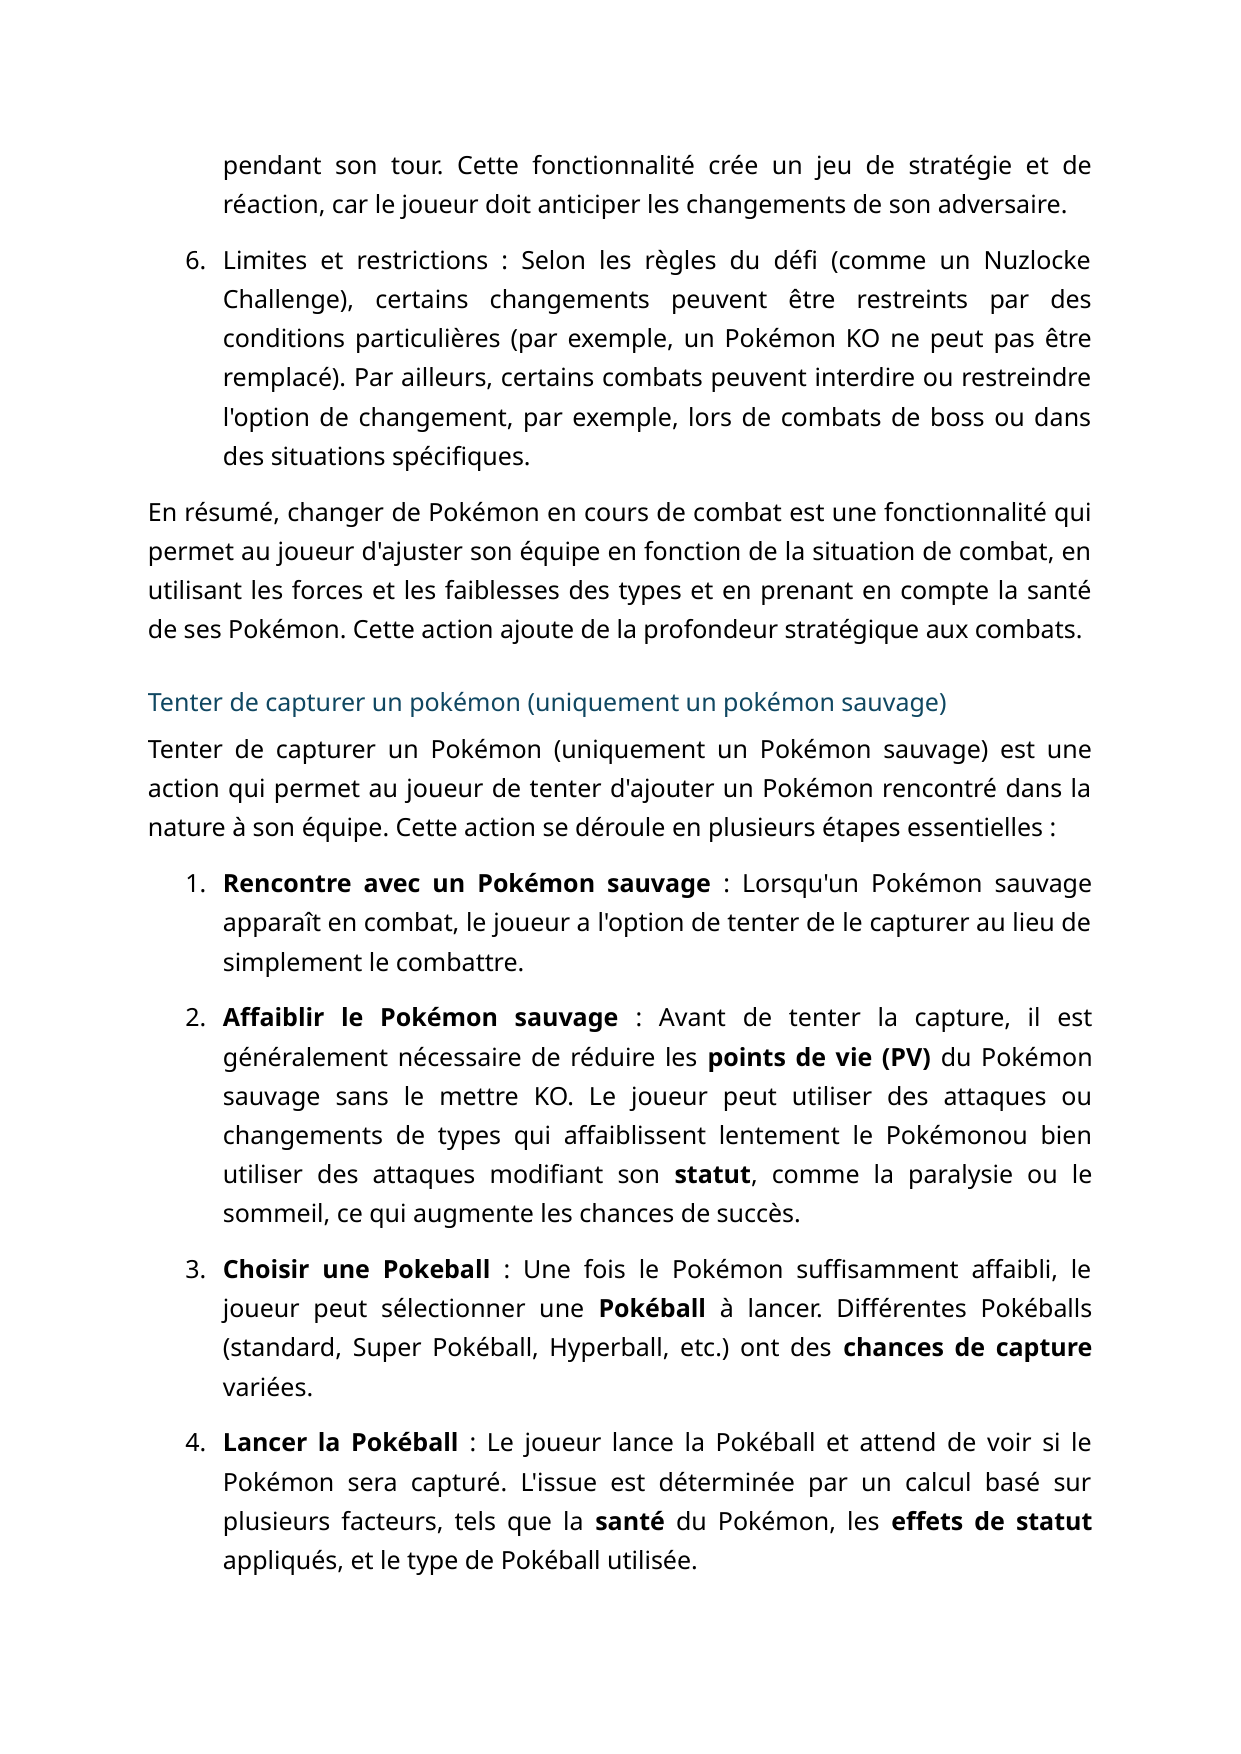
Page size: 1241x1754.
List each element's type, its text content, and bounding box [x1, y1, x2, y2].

list Choisir une Pokeball : Une fois le Pokémon suffisamment affaibli, le joueur peut sélectionner une Pokéball à lancer. Différentes Pokéballs (standard, Super Pokéball, Hyperball, etc.) ont des chances de capture variées. [185, 1252, 1093, 1403]
subtitle Tenter de capturer un pokémon (uniquement un pokémon sauvage) [148, 684, 1093, 718]
list Affaiblir le Pokémon sauvage : Avant de tenter la capture, il est généralement nécessaire de réduire les points de vie (PV) du Pokémon sauvage sans le mettre KO. Le joueur peut utiliser des attaques ou changements de types qui affaiblissent lentement le Pokémonou bien utiliser des attaques modifiant son statut, comme la paralysie ou le sommeil, ce qui augmente les chances de succès. [185, 1000, 1093, 1230]
list Lancer la Pokéball : Le joueur lance la Pokéball et attend de voir si le Pokémon sera capturé. L'issue est déterminée par un calcul basé sur plusieurs facteurs, tels que la santé du Pokémon, les effets de statut appliqués, et le type de Pokéball utilisée. [185, 1425, 1093, 1577]
text Tenter de capturer un Pokémon (uniquement un Pokémon sauvage) est une action qui permet au joueur de tenter d'ajouter un Pokémon rencontré dans la nature à son équipe. Cette action se déroule en plusieurs étapes essentielles : [148, 732, 1093, 844]
text En résumé, changer de Pokémon en cours de combat est une fonctionnalité qui permet au joueur d'ajuster son équipe en fonction de la situation de combat, en utilisant les forces et les faiblesses des types et en prenant en compte la santé de ses Pokémon. Cette action ajoute de la profondeur stratégique aux combats. [148, 494, 1093, 646]
list pendant son tour. Cette fonctionnalité crée un jeu de stratégie et de réaction, car le joueur doit anticiper les changements de son adversaire. [185, 148, 1093, 221]
list Rencontre avec un Pokémon sauvage : Lorsqu'un Pokémon sauvage apparaît en combat, le joueur a l'option de tenter de le capturer au lieu de simplement le combattre. [185, 866, 1093, 978]
list Limites et restrictions : Selon les règles du défi (comme un Nuzlocke Challenge), certains changements peuvent être restreints par des conditions particulières (par exemple, un Pokémon KO ne peut pas être remplacé). Par ailleurs, certains combats peuvent interdire ou restreindre l'option de changement, par exemple, lors de combats de boss ou dans des situations spécifiques. [185, 243, 1093, 472]
